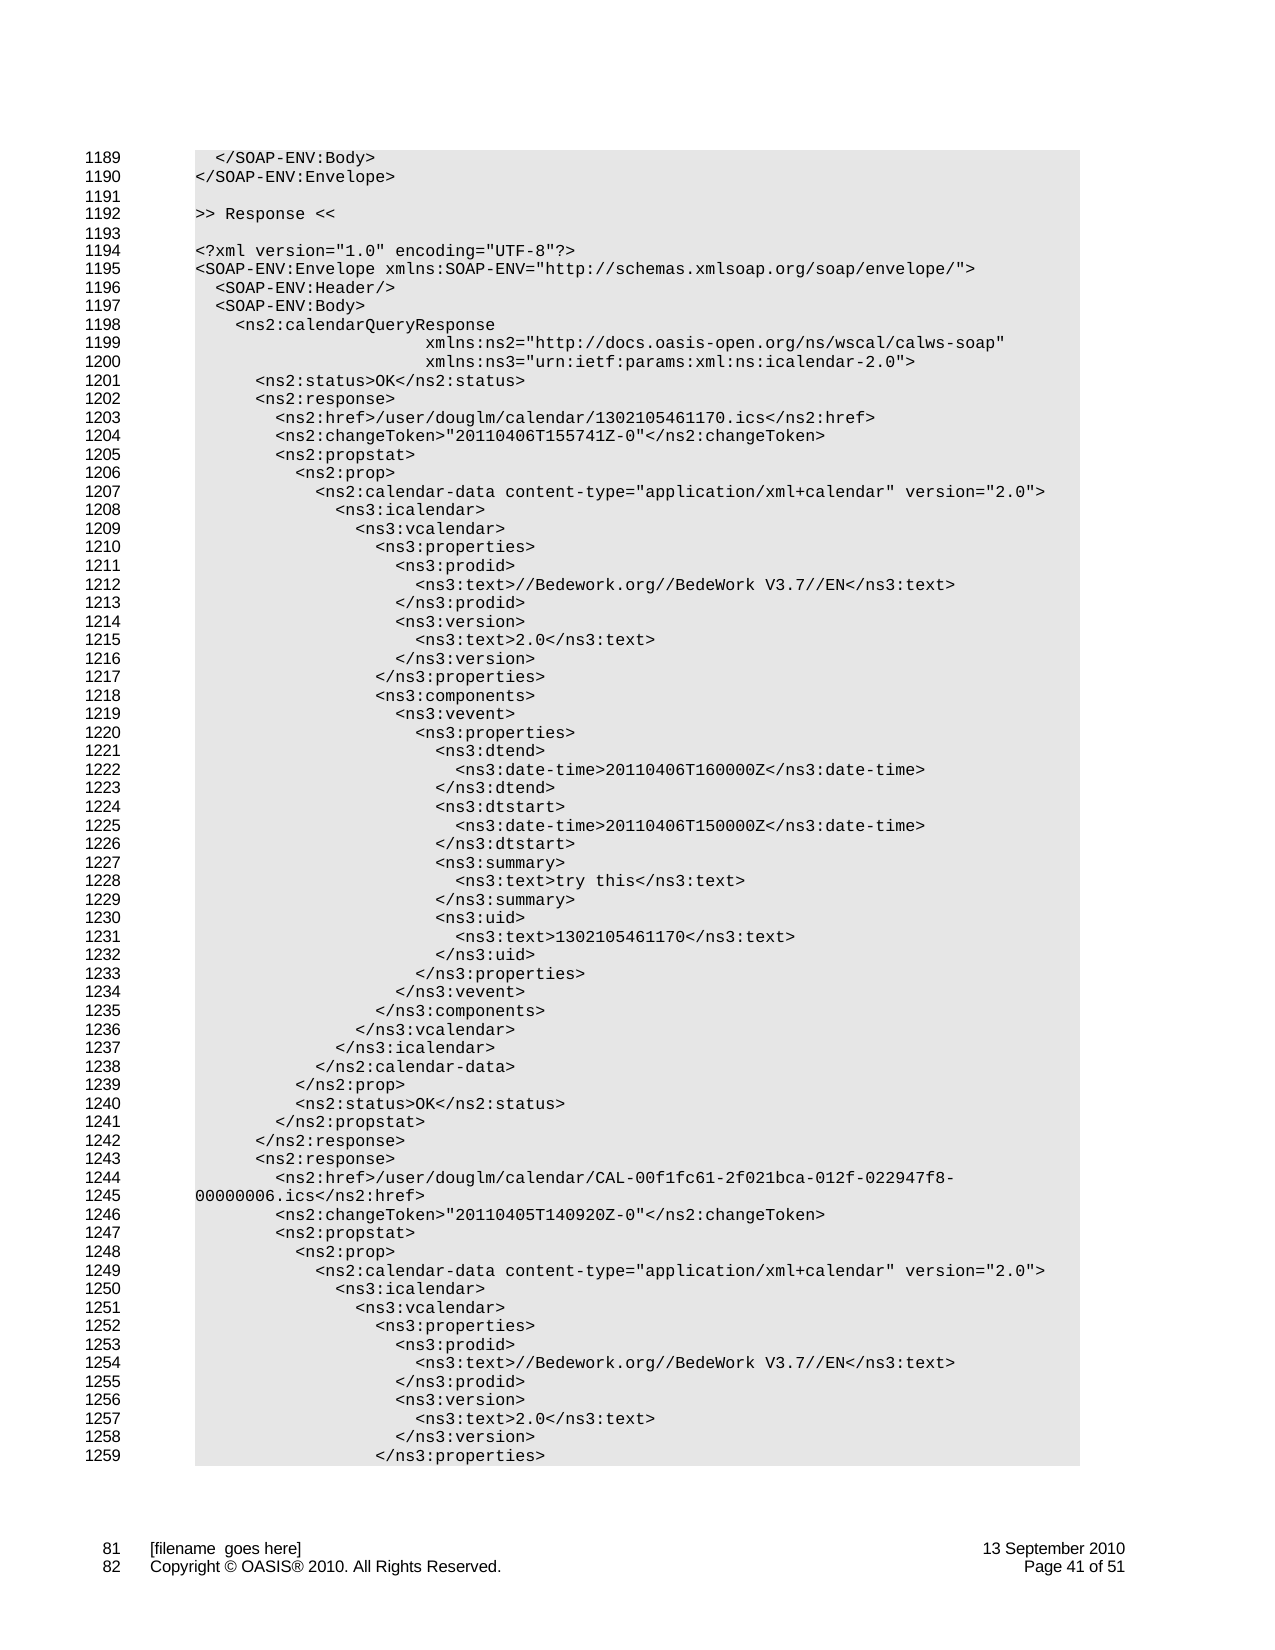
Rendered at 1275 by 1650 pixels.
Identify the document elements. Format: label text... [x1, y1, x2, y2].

text >> Response << [195, 206, 1080, 224]
text xmlns:ns2="http://docs.oasis-open.org/ns/wscal/calws-soap" [195, 335, 1080, 354]
text <ns3:icalendar> [195, 502, 1080, 521]
text <ns3:vevent> [195, 706, 1080, 725]
text <ns3:text>//Bedework.org//BedeWork V3.7//EN</ns3:text> [195, 576, 1080, 595]
text <?xml version="1.0" encoding="UTF-8"?> [195, 243, 1080, 261]
text <ns3:properties> [195, 539, 1080, 558]
text </ns2:propstat> [195, 1114, 1080, 1133]
text <SOAP-ENV:Envelope xmlns:SOAP-ENV="http://schemas.xmlsoap.org/soap/envelope/"> [195, 261, 1080, 280]
text <ns2:href>/user/douglm/calendar/1302105461170.ics</ns2:href> [195, 409, 1080, 428]
text </ns3:dtstart> [195, 836, 1080, 854]
text </ns2:calendar-data> [195, 1058, 1080, 1077]
text </ns3:icalendar> [195, 1040, 1080, 1058]
text <ns2:status>OK</ns2:status> [195, 372, 1080, 391]
text <ns3:dtstart> [195, 799, 1080, 817]
text </SOAP-ENV:Envelope> [195, 168, 1080, 187]
text <ns2:status>OK</ns2:status> [195, 1096, 1080, 1114]
text <ns2:changeToken>"20110406T155741Z-0"</ns2:changeToken> [195, 428, 1080, 447]
text </ns3:summary> [195, 892, 1080, 910]
text <ns3:prodid> [195, 558, 1080, 576]
text </ns3:version> [195, 1429, 1080, 1448]
text <ns2:calendar-data content-type="application/xml+calendar" version="2.0"> [195, 484, 1080, 502]
text <ns3:version> [195, 613, 1080, 632]
text <ns3:text>2.0</ns3:text> [195, 632, 1080, 651]
text <ns2:propstat> [195, 447, 1080, 465]
text </ns2:response> [195, 1133, 1080, 1151]
text <ns3:components> [195, 688, 1080, 706]
text <ns3:icalendar> [195, 1281, 1080, 1299]
text <ns2:response> [195, 1151, 1080, 1170]
text <ns3:text>//Bedework.org//BedeWork V3.7//EN</ns3:text> [195, 1355, 1080, 1374]
text <ns3:text>2.0</ns3:text> [195, 1411, 1080, 1429]
text <ns2:prop> [195, 465, 1080, 484]
text <ns2:propstat> [195, 1225, 1080, 1244]
text </ns3:vevent> [195, 984, 1080, 1003]
text <ns3:text>try this</ns3:text> [195, 873, 1080, 892]
text xmlns:ns3="urn:ietf:params:xml:ns:icalendar-2.0"> [195, 354, 1080, 372]
text </ns3:prodid> [195, 595, 1080, 613]
text <ns2:calendar-data content-type="application/xml+calendar" version="2.0"> [195, 1262, 1080, 1281]
text </SOAP-ENV:Body> [195, 150, 1080, 168]
text </ns3:dtend> [195, 780, 1080, 799]
text </ns3:properties> [195, 1448, 1080, 1466]
text <ns3:date-time>20110406T150000Z</ns3:date-time> [195, 817, 1080, 836]
text <ns3:dtend> [195, 743, 1080, 762]
text <ns3:vcalendar> [195, 1299, 1080, 1318]
text <ns2:calendarQueryResponse [195, 317, 1080, 335]
text <ns2:href>/user/douglm/calendar/CAL-00f1fc61-2f021bca-012f-022947f8-00000006.ics</ns2:href> [195, 1170, 1080, 1207]
text <ns2:changeToken>"20110405T140920Z-0"</ns2:changeToken> [195, 1207, 1080, 1225]
text </ns3:components> [195, 1003, 1080, 1021]
text <ns3:text>1302105461170</ns3:text> [195, 929, 1080, 947]
text </ns3:version> [195, 651, 1080, 669]
text <ns3:properties> [195, 1318, 1080, 1337]
text <ns3:summary> [195, 854, 1080, 873]
text </ns3:properties> [195, 966, 1080, 984]
text <SOAP-ENV:Body> [195, 298, 1080, 317]
text <ns3:version> [195, 1392, 1080, 1411]
text </ns3:prodid> [195, 1374, 1080, 1392]
text </ns3:properties> [195, 669, 1080, 688]
text <ns3:date-time>20110406T160000Z</ns3:date-time> [195, 762, 1080, 780]
text </ns3:uid> [195, 947, 1080, 966]
text </ns2:prop> [195, 1077, 1080, 1096]
text <ns3:vcalendar> [195, 521, 1080, 539]
text <ns3:uid> [195, 910, 1080, 929]
text <ns3:properties> [195, 725, 1080, 743]
text </ns3:vcalendar> [195, 1021, 1080, 1040]
text <SOAP-ENV:Header/> [195, 280, 1080, 298]
text <ns2:prop> [195, 1244, 1080, 1262]
text <ns3:prodid> [195, 1337, 1080, 1355]
text <ns2:response> [195, 391, 1080, 409]
